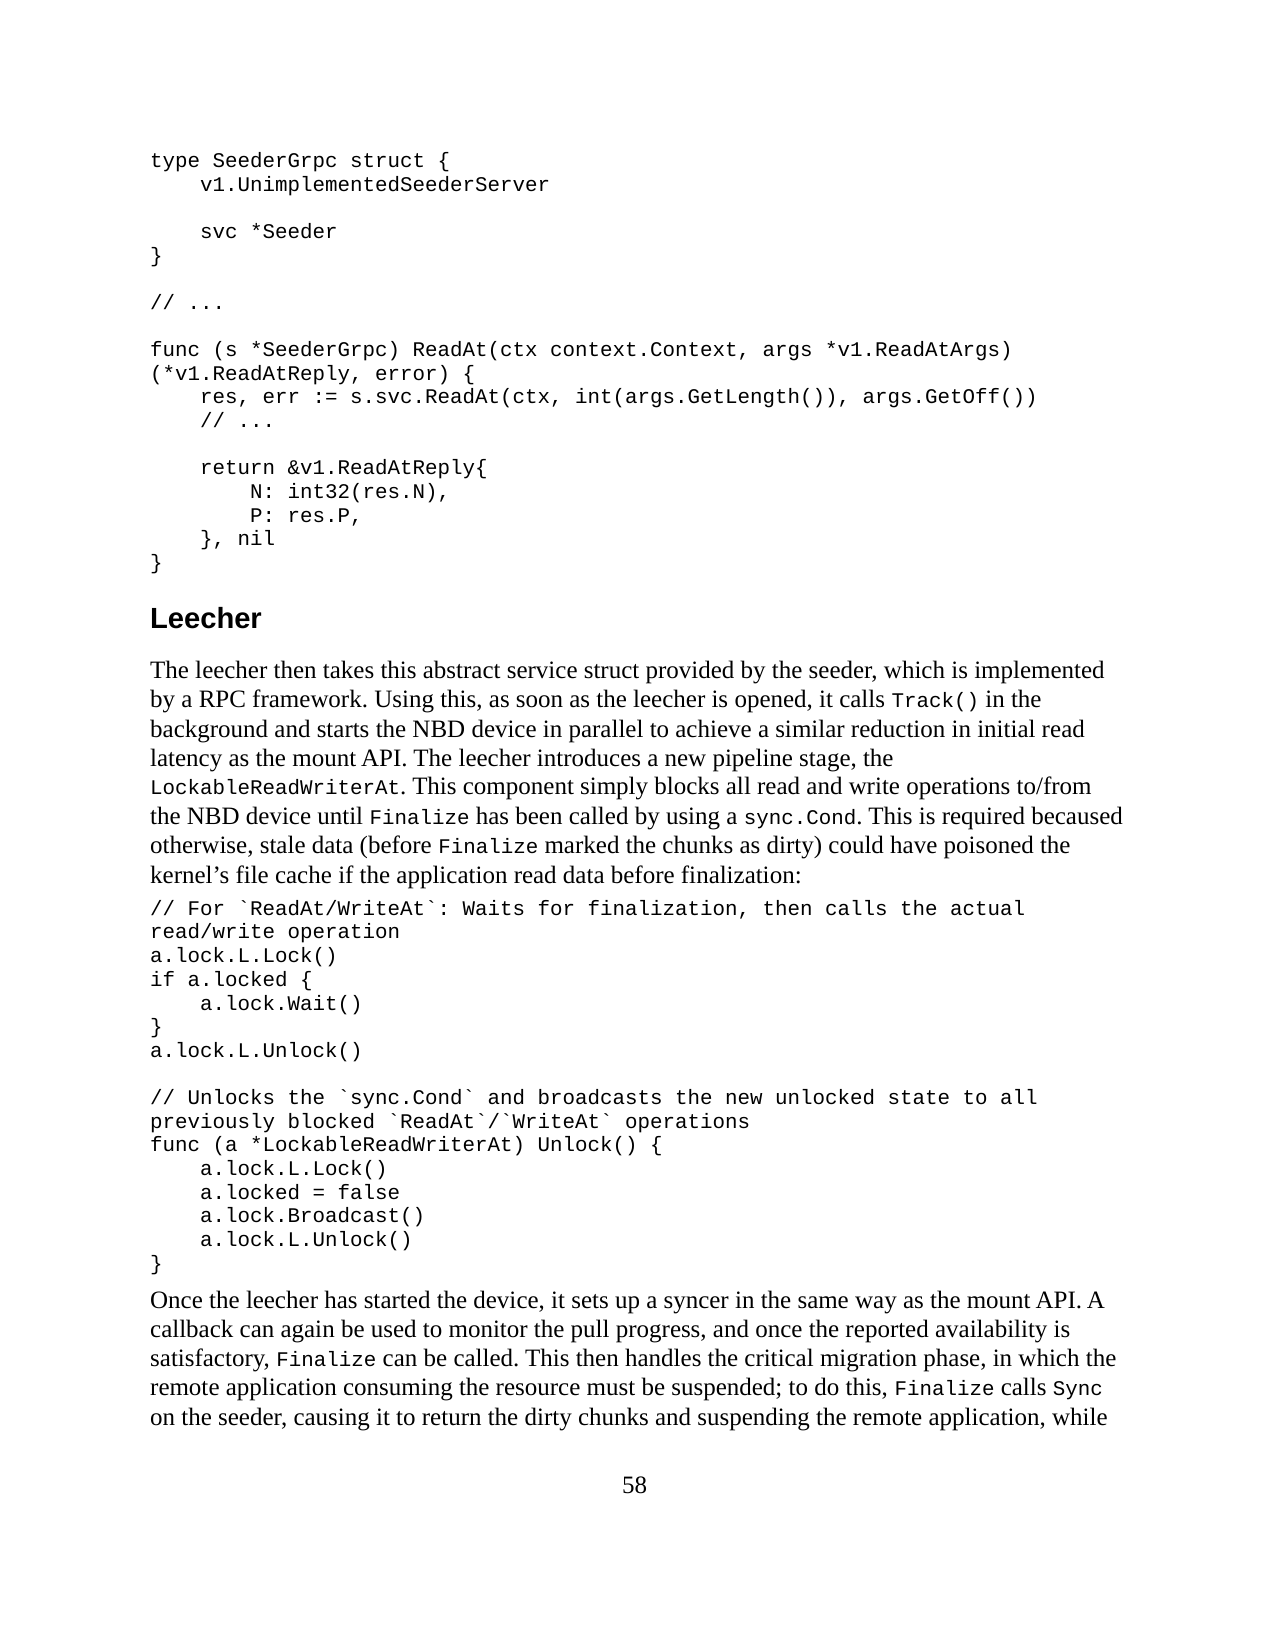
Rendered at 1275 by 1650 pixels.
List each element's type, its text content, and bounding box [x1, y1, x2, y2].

text if a.locked { [150, 969, 1125, 992]
text svc *Seeder [150, 221, 1125, 244]
text } [150, 244, 1125, 268]
text res, err := s.svc.ReadAt(ctx, int(args.GetLength()), args.GetOff()) [150, 386, 1125, 410]
text v1.UnimplementedSeederServer [150, 174, 1125, 197]
text a.lock.L.Lock() [150, 1158, 1125, 1182]
text func (a *LockableReadWriterAt) Unlock() { [150, 1134, 1125, 1158]
text a.locked = false [150, 1182, 1125, 1205]
text a.lock.L.Unlock() [150, 1040, 1125, 1063]
text } [150, 1016, 1125, 1040]
text } [150, 552, 1125, 576]
text a.lock.L.Lock() [150, 945, 1125, 969]
text Once the leecher has started the device, it sets up a syncer in the same way as the mount API. A callback can again be used to monitor the pull progress, and once the reported availability is satisfactory, Finalize can be called. This then handles the critical migration phase, in which the remote application consuming the resource must be suspended; to do this, Finalize calls Sync on the seeder, causing it to return the dirty chunks and suspending the remote application, while [150, 1285, 1125, 1431]
text a.lock.Wait() [150, 992, 1125, 1016]
text N: int32(res.N), [150, 481, 1125, 505]
text } [150, 1253, 1125, 1276]
text a.lock.Broadcast() [150, 1205, 1125, 1229]
text The leecher then takes this abstract service struct provided by the seeder, which is implemented by a RPC framework. Using this, as soon as the leecher is opened, it calls Track() in the background and starts the NBD device in parallel to achieve a similar reduction in initial read latency as the mount API. The leecher introduces a new pipeline stage, the LockableReadWriterAt. This component simply blocks all read and write operations to/from the NBD device until Finalize has been called by using a sync.Cond. This is required becaused otherwise, stale data (before Finalize marked the chunks as dirty) could have poisoned the kernel’s file cache if the application read data before finalization: [150, 656, 1125, 889]
text type SeederGrpc struct { [150, 150, 1125, 174]
text a.lock.L.Unlock() [150, 1229, 1125, 1253]
text return &v1.ReadAtReply{ [150, 457, 1125, 481]
text // ... [150, 410, 1125, 434]
subtitle Leecher [150, 601, 1125, 634]
text // For `ReadAt/WriteAt`: Waits for finalization, then calls the actual read/write operation [150, 898, 1125, 945]
text // ... [150, 292, 1125, 316]
text // Unlocks the `sync.Cond` and broadcasts the new unlocked state to all previously blocked `ReadAt`/`WriteAt` operations [150, 1087, 1125, 1134]
text P: res.P, [150, 505, 1125, 528]
text func (s *SeederGrpc) ReadAt(ctx context.Context, args *v1.ReadAtArgs) (*v1.ReadAtReply, error) { [150, 339, 1125, 386]
text }, nil [150, 528, 1125, 552]
